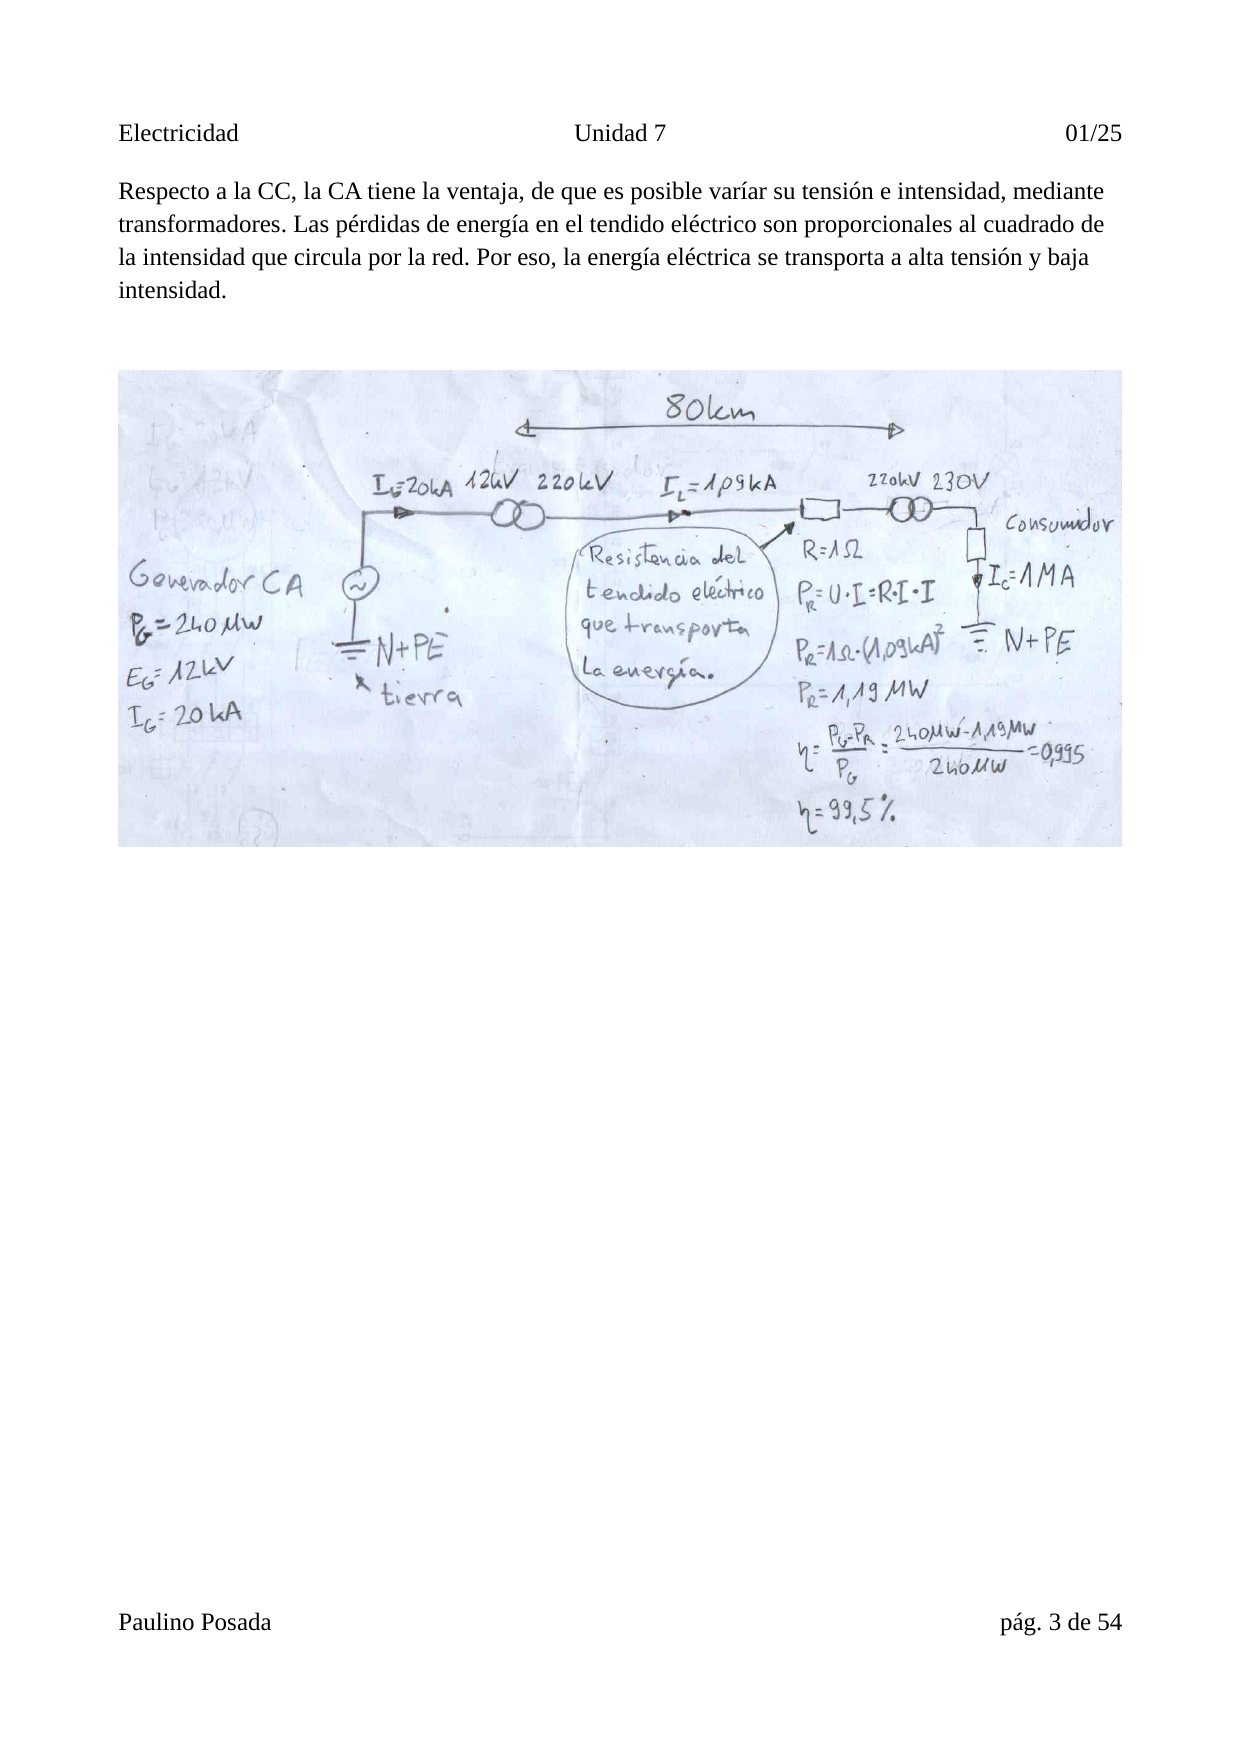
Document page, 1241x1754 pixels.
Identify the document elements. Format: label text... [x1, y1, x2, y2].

picture [118, 370, 1123, 847]
text Respecto a la CC, la CA tiene la ventaja, de que es posible varíar su tensión e intensidad, mediante transformadores. Las pérdidas de energía en el tendido eléctrico son proporcionales al cuadrado de la intensidad que circula por la red. Por eso, la energía eléctrica se transporta a alta tensión y baja intensidad. [118, 176, 1122, 304]
